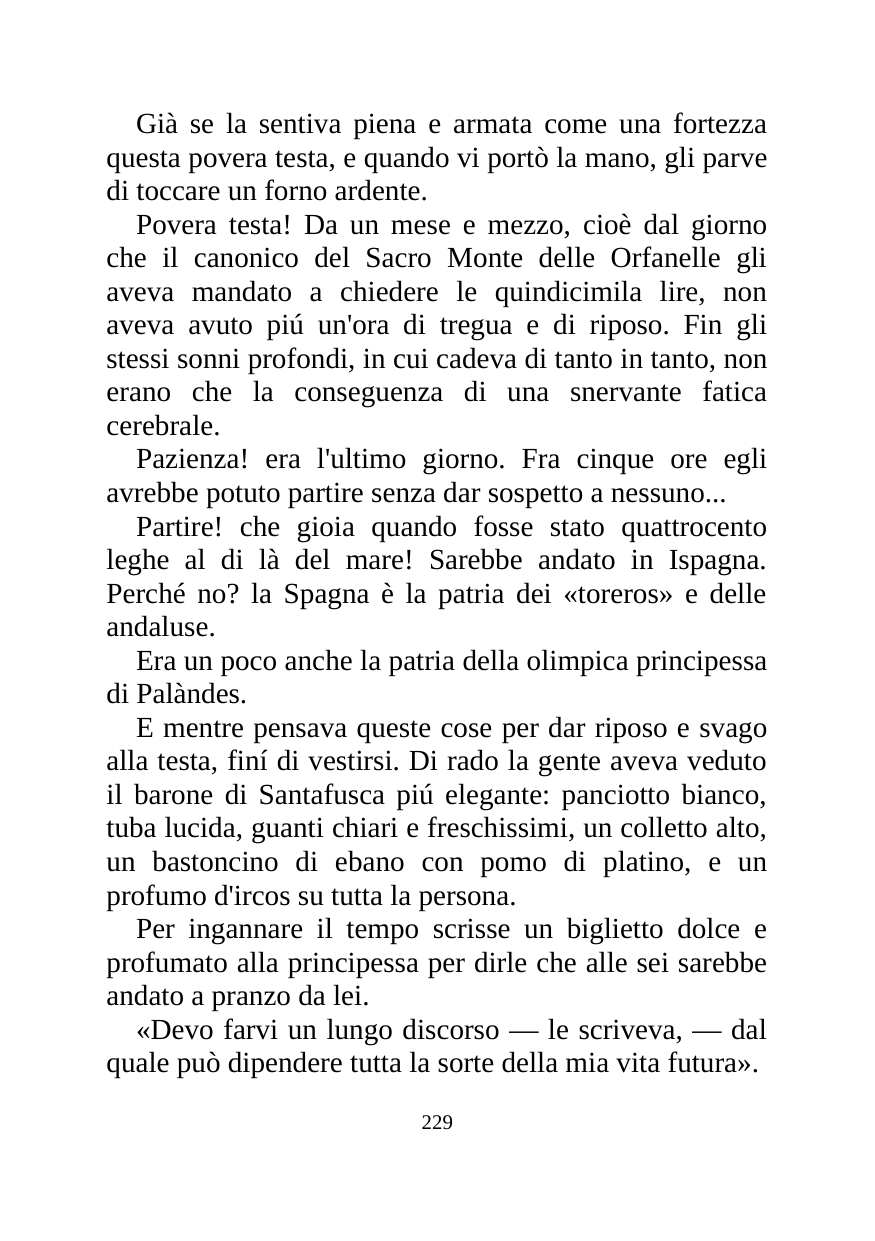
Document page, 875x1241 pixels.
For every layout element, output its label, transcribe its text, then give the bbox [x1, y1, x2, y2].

text Pazienza! era l'ultimo giorno. Fra cinque ore egli avrebbe potuto partire senza dar sospetto a nessuno... [106, 442, 768, 509]
text Per ingannare il tempo scrisse un biglietto dolce e profumato alla principessa per dirle che alle sei sarebbe andato a pranzo da lei. [106, 911, 768, 1012]
text Era un poco anche la patria della olimpica principessa di Palàndes. [106, 643, 768, 710]
text E mentre pensava queste cose per dar riposo e svago alla testa, finí di vestirsi. Di rado la gente aveva veduto il barone di Santafusca piú elegante: panciotto bianco, tuba lucida, guanti chiari e freschissimi, un colletto alto, un bastoncino di ebano con pomo di platino, e un profumo d'ircos su tutta la persona. [106, 710, 768, 911]
text Già se la sentiva piena e armata come una fortezza questa povera testa, e quando vi portò la mano, gli parve di toccare un forno ardente. [106, 106, 768, 207]
text Partire! che gioia quando fosse stato quattrocento leghe al di là del mare! Sarebbe andato in Ispagna. Perché no? la Spagna è la patria dei «toreros» e delle andaluse. [106, 509, 768, 643]
text «Devo farvi un lungo discorso — le scriveva, — dal quale può dipendere tutta la sorte della mia vita futura». [106, 1012, 768, 1079]
text Povera testa! Da un mese e mezzo, cioè dal giorno che il canonico del Sacro Monte delle Orfanelle gli aveva mandato a chiedere le quindicimila lire, non aveva avuto piú un'ora di tregua e di riposo. Fin gli stessi sonni profondi, in cui cadeva di tanto in tanto, non erano che la conseguenza di una snervante fatica cerebrale. [106, 207, 768, 442]
